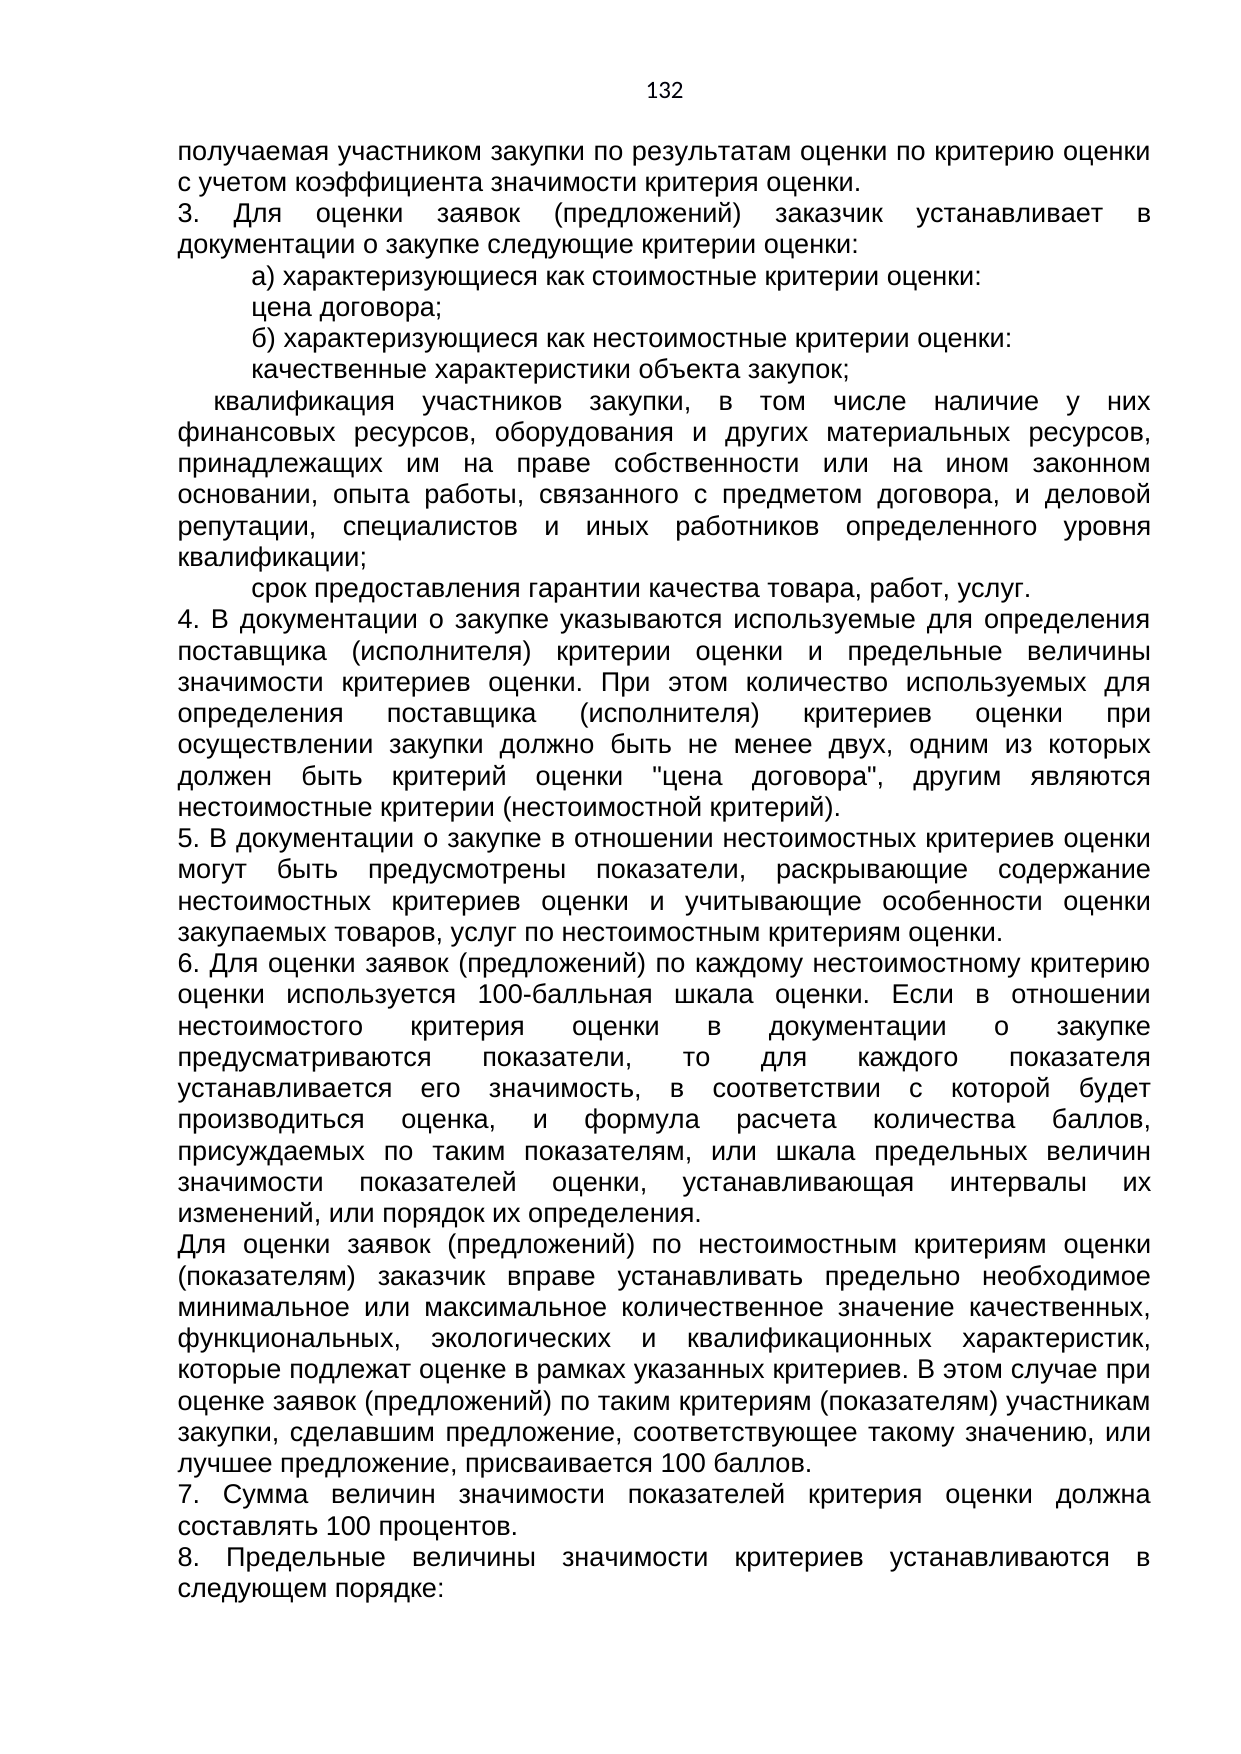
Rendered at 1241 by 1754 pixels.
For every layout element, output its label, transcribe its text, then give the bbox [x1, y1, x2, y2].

text качественные характеристики объекта закупок; [251, 353, 1151, 385]
text а) характеризующиеся как стоимостные критерии оценки: [251, 260, 1151, 291]
text 7. Сумма величин значимости показателей критерия оценки должна составлять 100 процентов. [177, 1478, 1152, 1541]
text квалификация участников закупки, в том числе наличие у них финансовых ресурсов, оборудования и других материальных ресурсов, принадлежащих им на праве собственности или на ином законном основании, опыта работы, связанного с предметом договора, и деловой репутации, специалистов и иных работников определенного уровня квалификации; [177, 385, 1152, 572]
text получаемая участником закупки по результатам оценки по критерию оценки с учетом коэффициента значимости критерия оценки. [177, 135, 1152, 197]
text 4. В документации о закупке указываются используемые для определения поставщика (исполнителя) критерии оценки и предельные величины значимости критериев оценки. При этом количество используемых для определения поставщика (исполнителя) критериев оценки при осуществлении закупки должно быть не менее двух, одним из которых должен быть критерий оценки "цена договора", другим являются нестоимостные критерии (нестоимостной критерий). [177, 603, 1152, 822]
text цена договора; [251, 291, 1151, 322]
text 8. Предельные величины значимости критериев устанавливаются в следующем порядке: [177, 1541, 1151, 1603]
text 6. Для оценки заявок (предложений) по каждому нестоимостному критерию оценки используется 100-балльная шкала оценки. Если в отношении нестоимостого критерия оценки в документации о закупке предусматриваются показатели, то для каждого показателя устанавливается его значимость, в соответствии с которой будет производиться оценка, и формула расчета количества баллов, присуждаемых по таким показателям, или шкала предельных величин значимости показателей оценки, устанавливающая интервалы их изменений, или порядок их определения. [177, 947, 1152, 1228]
text 5. В документации о закупке в отношении нестоимостных критериев оценки могут быть предусмотрены показатели, раскрывающие содержание нестоимостных критериев оценки и учитывающие особенности оценки закупаемых товаров, услуг по нестоимостным критериям оценки. [177, 822, 1152, 947]
text б) характеризующиеся как нестоимостные критерии оценки: [251, 322, 1151, 353]
text 3. Для оценки заявок (предложений) заказчик устанавливает в документации о закупке следующие критерии оценки: [177, 197, 1152, 260]
text срок предоставления гарантии качества товара, работ, услуг. [177, 572, 1152, 603]
text Для оценки заявок (предложений) по нестоимостным критериям оценки (показателям) заказчик вправе устанавливать предельно необходимое минимальное или максимальное количественное значение качественных, функциональных, экологических и квалификационных характеристик, которые подлежат оценке в рамках указанных критериев. В этом случае при оценке заявок (предложений) по таким критериям (показателям) участникам закупки, сделавшим предложение, соответствующее такому значению, или лучшее предложение, присваивается 100 баллов. [177, 1228, 1152, 1478]
